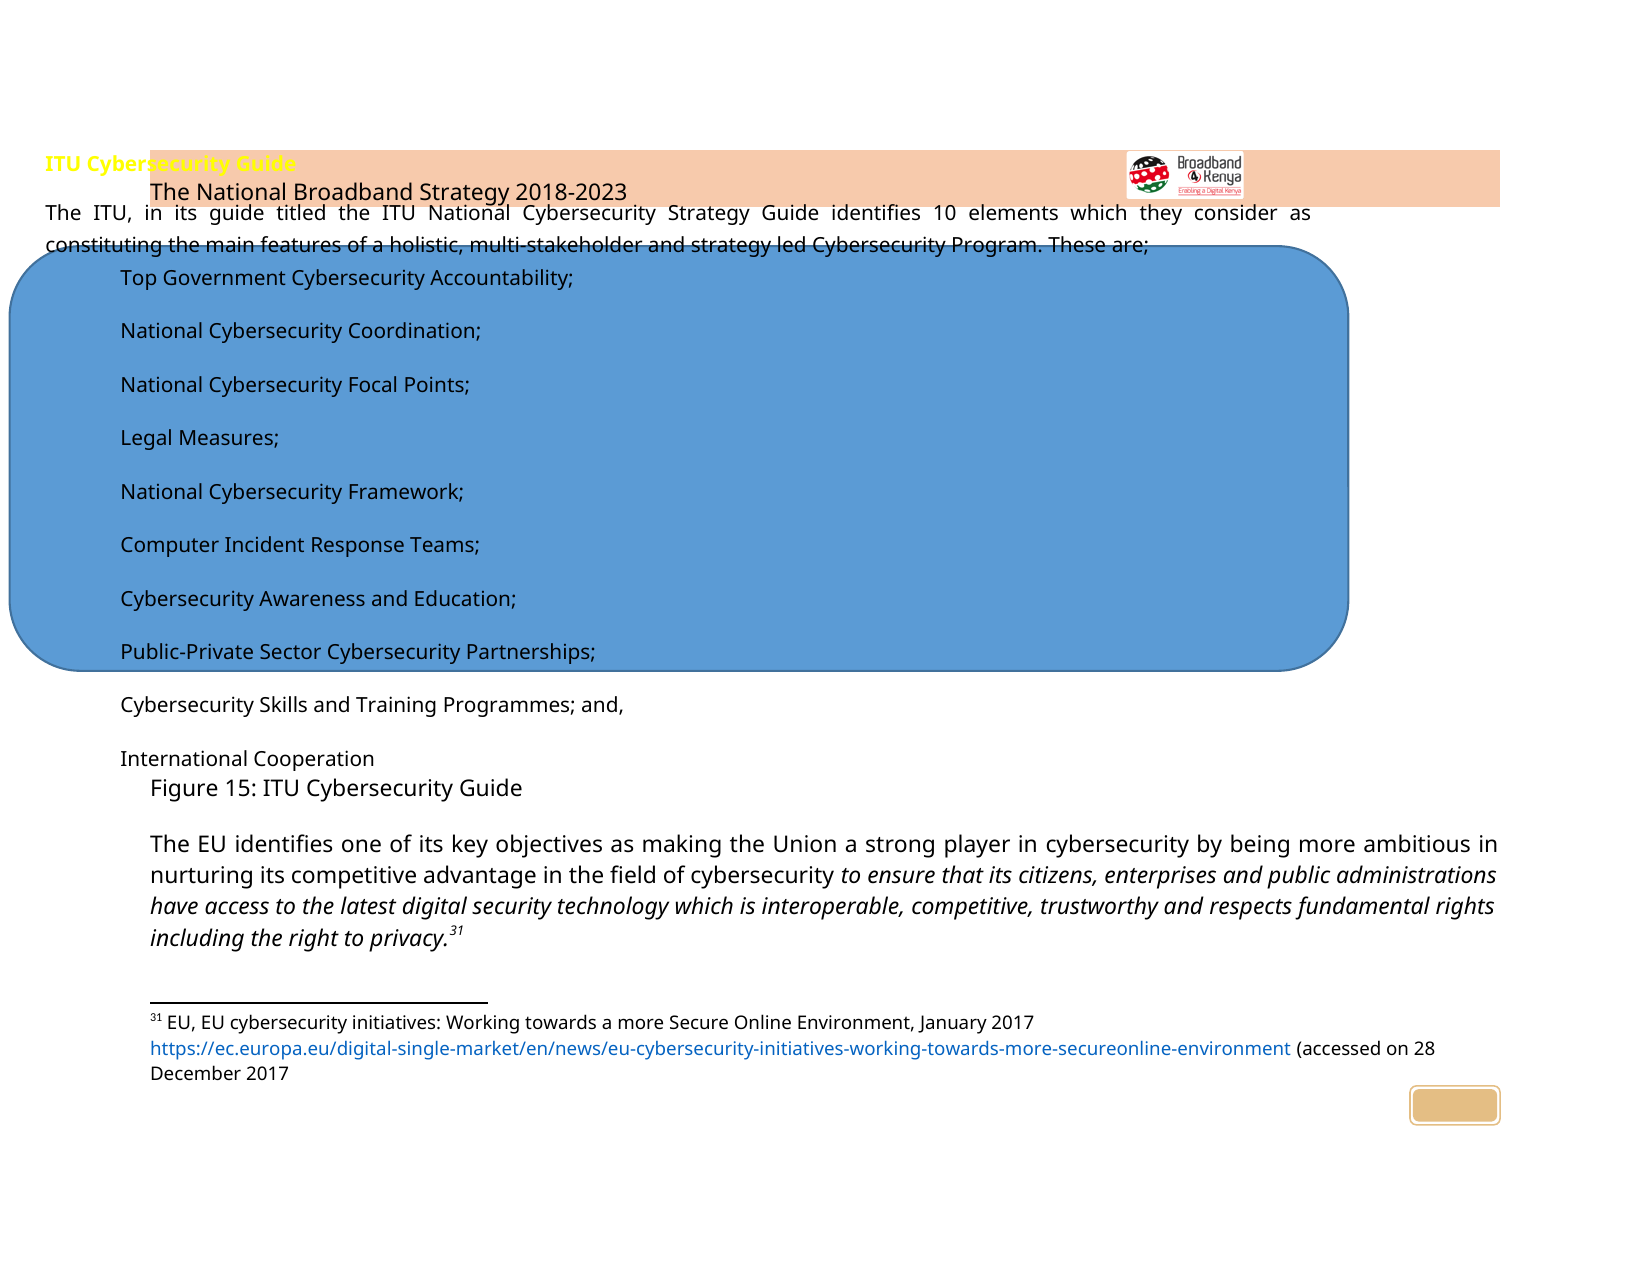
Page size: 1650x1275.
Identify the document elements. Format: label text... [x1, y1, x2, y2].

text The EU identifies one of its key objectives as making the Union a strong player in cybersecurity by being more ambitious in nurturing its competitive advantage in the field of cybersecurity to ensure that its citizens, enterprises and public administrations have access to the latest digital security technology which is interoperable, competitive, trustworthy and respects fundamental rights including the right to privacy. [150, 828, 1500, 953]
text EU, EU cybersecurity initiatives: Working towards a more Secure Online Environment, January 2017 https://ec.europa.eu/digital-single-market/en/news/eu-cybersecurity-initiatives-working-towards-more-secureonline-environment (accessed on 28 December 2017 [150, 1009, 1500, 1086]
text Figure 15: ITU Cybersecurity Guide [150, 207, 1500, 803]
picture [1126, 151, 1244, 199]
